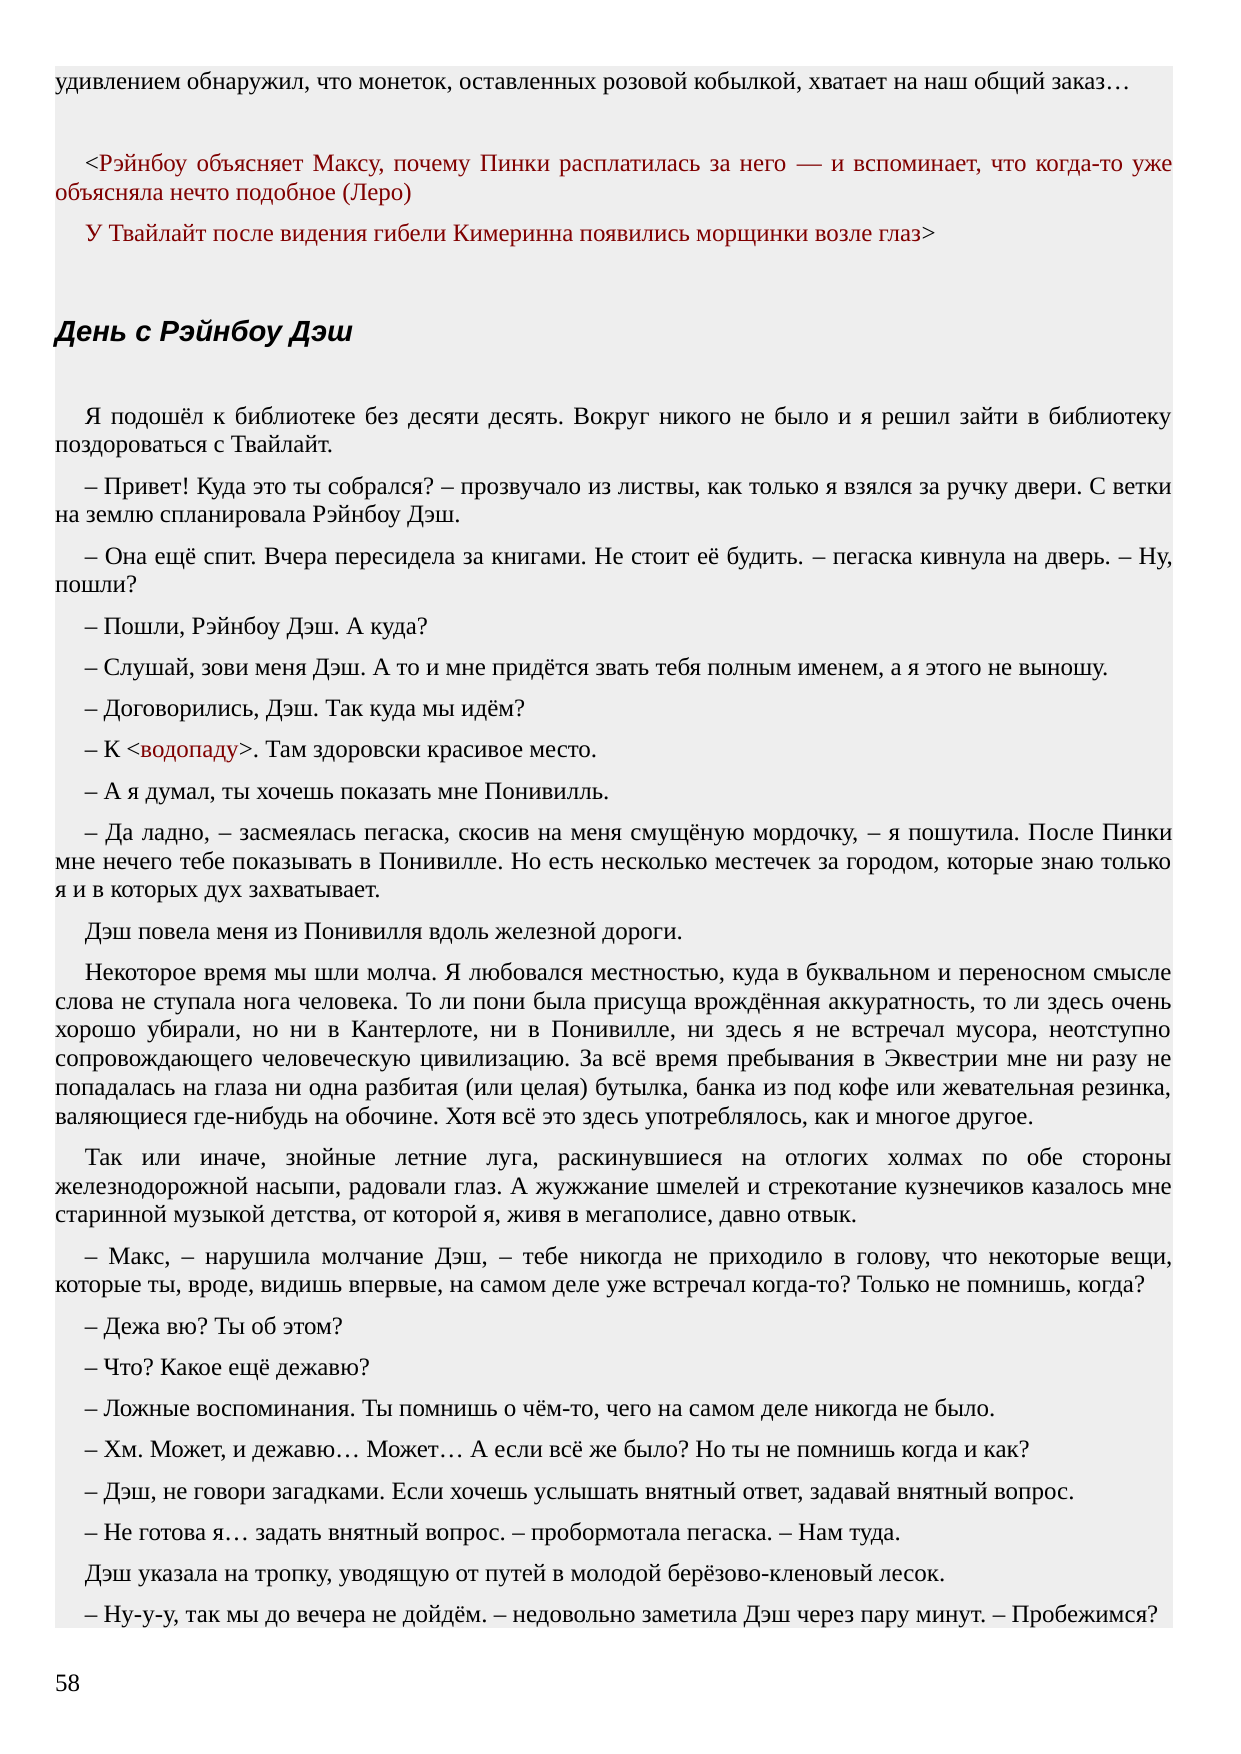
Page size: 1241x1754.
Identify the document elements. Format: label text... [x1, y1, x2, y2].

text – Да ладно, – засмеялась пегаска, скосив на меня смущёную мордочку, – я пошутила. После Пинки мне нечего тебе показывать в Понивилле. Но есть несколько местечек за городом, которые знаю только я и в которых дух захватывает. [55, 817, 1173, 903]
text – Дежа вю? Ты об этом? [55, 1311, 1173, 1339]
text – Договорились, Дэш. Так куда мы идём? [55, 693, 1173, 722]
subtitle День с Рэйнбоу Дэш [55, 313, 1173, 347]
text – Слушай, зови меня Дэш. А то и мне придётся звать тебя полным именем, а я этого не выношу. [55, 652, 1173, 681]
text – Привет! Куда это ты собрался? – прозвучало из листвы, как только я взялся за ручку двери. С ветки на землю спланировала Рэйнбоу Дэш. [55, 471, 1173, 528]
text – Что? Какое ещё дежавю? [55, 1352, 1173, 1381]
text Дэш указала на тропку, уводящую от путей в молодой берёзово-кленовый лесок. [55, 1558, 1173, 1587]
text – Она ещё спит. Вчера пересидела за книгами. Не стоит её будить. – пегаска кивнула на дверь. – Ну, пошли? [55, 541, 1173, 598]
text – А я думал, ты хочешь показать мне Понивилль. [55, 776, 1173, 804]
text – Ну-у-у, так мы до вечера не дойдём. – недовольно заметила Дэш через пару минут. – Пробежимся? [55, 1599, 1173, 1628]
text – К <водопаду>. Там здоровски красивое место. [55, 734, 1173, 763]
text Так или иначе, знойные летние луга, раскинувшиеся на отлогих холмах по обе стороны железнодорожной насыпи, радовали глаз. А жужжание шмелей и стрекотание кузнечиков казалось мне старинной музыкой детства, от которой я, живя в мегаполисе, давно отвык. [55, 1142, 1173, 1228]
text удивлением обнаружил, что монеток, оставленных розовой кобылкой, хватает на наш общий заказ… [55, 66, 1173, 95]
text – Пошли, Рэйнбоу Дэш. А куда? [55, 611, 1173, 639]
text – Дэш, не говори загадками. Если хочешь услышать внятный ответ, задавай внятный вопрос. [55, 1476, 1173, 1504]
text Я подошёл к библиотеке без десяти десять. Вокруг никого не было и я решил зайти в библиотеку поздороваться с Твайлайт. [55, 401, 1173, 458]
text – Не готова я… задать внятный вопрос. – пробормотала пегаска. – Нам туда. [55, 1517, 1173, 1546]
text Дэш повела меня из Понивилля вдоль железной дороги. [55, 916, 1173, 944]
text Некоторое время мы шли молча. Я любовался местностью, куда в буквальном и переносном смысле слова не ступала нога человека. То ли пони была присуща врождённая аккуратность, то ли здесь очень хорошо убирали, но ни в Кантерлоте, ни в Понивилле, ни здесь я не встречал мусора, неотступно сопровождающего человеческую цивилизацию. За всё время пребывания в Эквестрии мне ни разу не попадалась на глаза ни одна разбитая (или целая) бутылка, банка из под кофе или жевательная резинка, валяющиеся где-нибудь на обочине. Хотя всё это здесь употреблялось, как и многое другое. [55, 957, 1173, 1129]
text У Твайлайт после видения гибели Кимеринна появились морщинки возле глаз> [55, 218, 1173, 247]
text – Хм. Может, и дежавю… Может… А если всё же было? Но ты не помнишь когда и как? [55, 1434, 1173, 1463]
text – Макс, – нарушила молчание Дэш, – тебе никогда не приходило в голову, что некоторые вещи, которые ты, вроде, видишь впервые, на самом деле уже встречал когда-то? Только не помнишь, когда? [55, 1241, 1173, 1298]
text – Ложные воспоминания. Ты помнишь о чём-то, чего на самом деле никогда не было. [55, 1393, 1173, 1422]
text <Рэйнбоу объясняет Максу, почему Пинки расплатилась за него — и вспоминает, что когда-то уже объясняла нечто подобное (Леро) [55, 148, 1173, 206]
